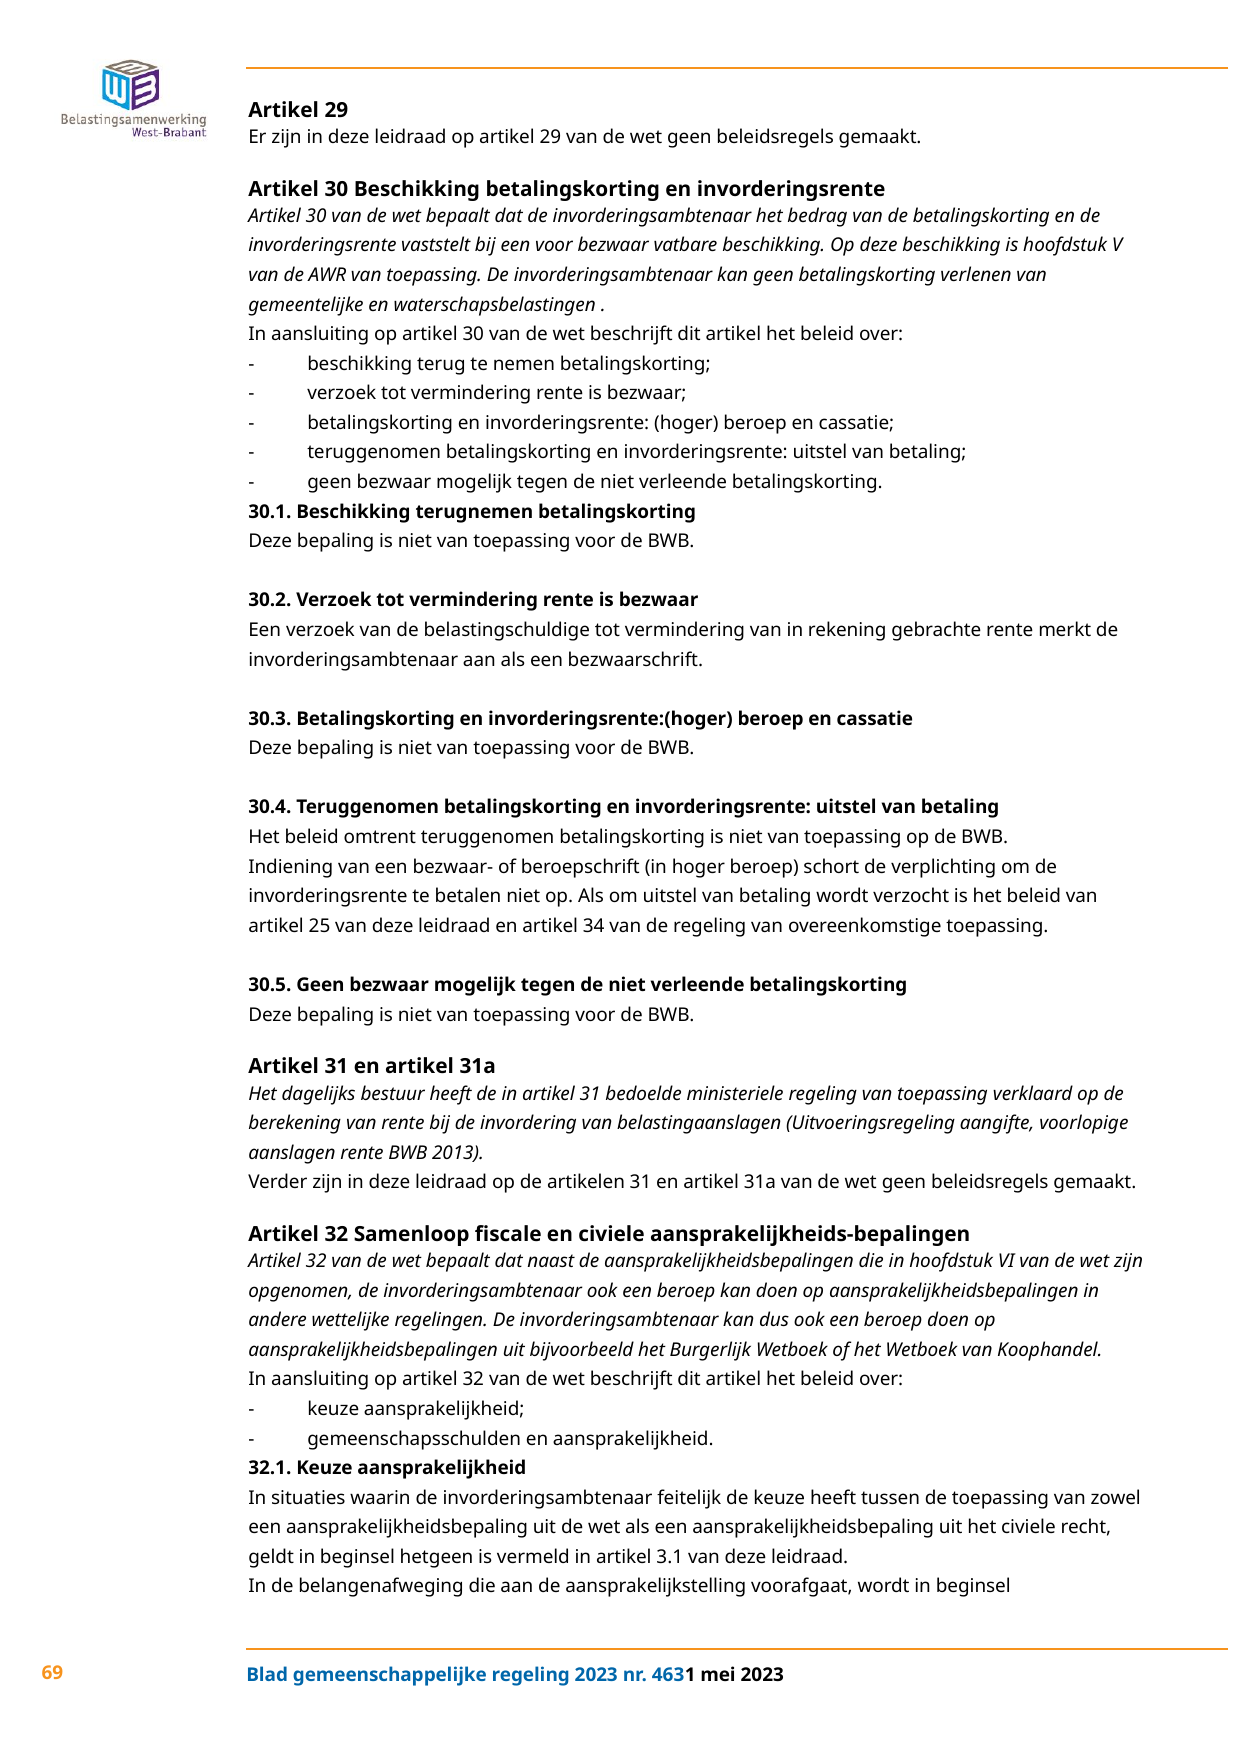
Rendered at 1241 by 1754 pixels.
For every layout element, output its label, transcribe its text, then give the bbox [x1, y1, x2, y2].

picture [41, 47, 231, 172]
text Verder zijn in deze leidraad op de artikelen 31 en artikel 31a van de wet geen beleidsregels gemaakt. [248, 1168, 1152, 1194]
text 30.1. Beschikking terugnemen betalingskorting [248, 498, 1152, 524]
text Deze bepaling is niet van toepassing voor de BWB. [248, 527, 1152, 553]
list geen bezwaar mogelijk tegen de niet verleende betalingskorting. [248, 468, 1152, 494]
list keuze aansprakelijkheid; [248, 1395, 1152, 1421]
text Artikel 32 van de wet bepaalt dat naast de aansprakelijkheidsbepalingen die in hoofdstuk VI van de wet zijn opgenomen, de invorderingsambtenaar ook een beroep kan doen op aansprakelijkheidsbepalingen in andere wettelijke regelingen. De invorderingsambtenaar kan dus ook een beroep doen op aansprakelijkheidsbepalingen uit bijvoorbeeld het Burgerlijk Wetboek of het Wetboek van Koophandel. [248, 1247, 1152, 1362]
text Indiening van een bezwaar- of beroepschrift (in hoger beroep) schort de verplichting om de invorderingsrente te betalen niet op. Als om uitstel van betaling wordt verzocht is het beleid van artikel 25 van deze leidraad en artikel 34 van de regeling van overeenkomstige toepassing. [248, 853, 1152, 938]
list gemeenschapsschulden en aansprakelijkheid. [248, 1425, 1152, 1451]
text Deze bepaling is niet van toepassing voor de BWB. [248, 734, 1152, 760]
text 30.2. Verzoek tot vermindering rente is bezwaar [248, 587, 1152, 612]
text 30.5. Geen bezwaar mogelijk tegen de niet verleende betalingskorting [248, 971, 1152, 997]
text In aansluiting op artikel 32 van de wet beschrijft dit artikel het beleid over: [248, 1366, 1152, 1391]
text Artikel 29 [248, 95, 1152, 123]
text 30.4. Teruggenomen betalingskorting en invorderingsrente: uitstel van betaling [248, 794, 1152, 819]
text In aansluiting op artikel 30 van de wet beschrijft dit artikel het beleid over: [248, 320, 1152, 346]
text In de belangenafweging die aan de aansprakelijkstelling voorafgaat, wordt in beginsel [248, 1573, 1152, 1598]
list teruggenomen betalingskorting en invorderingsrente: uitstel van betaling; [248, 439, 1152, 464]
text Artikel 30 Beschikking betalingskorting en invorderingsrente [248, 174, 1152, 202]
list beschikking terug te nemen betalingskorting; [248, 350, 1152, 376]
text 32.1. Keuze aansprakelijkheid [248, 1454, 1152, 1480]
text 30.3. Betalingskorting en invorderingsrente:(hoger) beroep en cassatie [248, 705, 1152, 731]
text In situaties waarin de invorderingsambtenaar feitelijk de keuze heeft tussen de toepassing van zowel een aansprakelijkheidsbepaling uit de wet als een aansprakelijkheidsbepaling uit het civiele recht, geldt in beginsel hetgeen is vermeld in artikel 3.1 van deze leidraad. [248, 1484, 1152, 1569]
list betalingskorting en invorderingsrente: (hoger) beroep en cassatie; [248, 409, 1152, 435]
list verzoek tot vermindering rente is bezwaar; [248, 379, 1152, 405]
text Artikel 30 van de wet bepaalt dat de invorderingsambtenaar het bedrag van de betalingskorting en de invorderingsrente vaststelt bij een voor bezwaar vatbare beschikking. Op deze beschikking is hoofdstuk V van de AWR van toepassing. De invorderingsambtenaar kan geen betalingskorting verlenen van gemeentelijke en waterschapsbelastingen . [248, 202, 1152, 317]
text Artikel 31 en artikel 31a [248, 1051, 1152, 1080]
text Het beleid omtrent teruggenomen betalingskorting is niet van toepassing op de BWB. [248, 823, 1152, 849]
text Een verzoek van de belastingschuldige tot vermindering van in rekening gebrachte rente merkt de invorderingsambtenaar aan als een bezwaarschrift. [248, 616, 1152, 672]
text Deze bepaling is niet van toepassing voor de BWB. [248, 1001, 1152, 1027]
text Het dagelijks bestuur heeft de in artikel 31 bedoelde ministeriele regeling van toepassing verklaard op de berekening van rente bij de invordering van belastingaanslagen (Uitvoeringsregeling aangifte, voorlopige aanslagen rente BWB 2013). [248, 1080, 1152, 1164]
text Er zijn in deze leidraad op artikel 29 van de wet geen beleidsregels gemaakt. [248, 123, 1152, 149]
text Artikel 32 Samenloop fiscale en civiele aansprakelijkheids-bepalingen [248, 1219, 1152, 1247]
